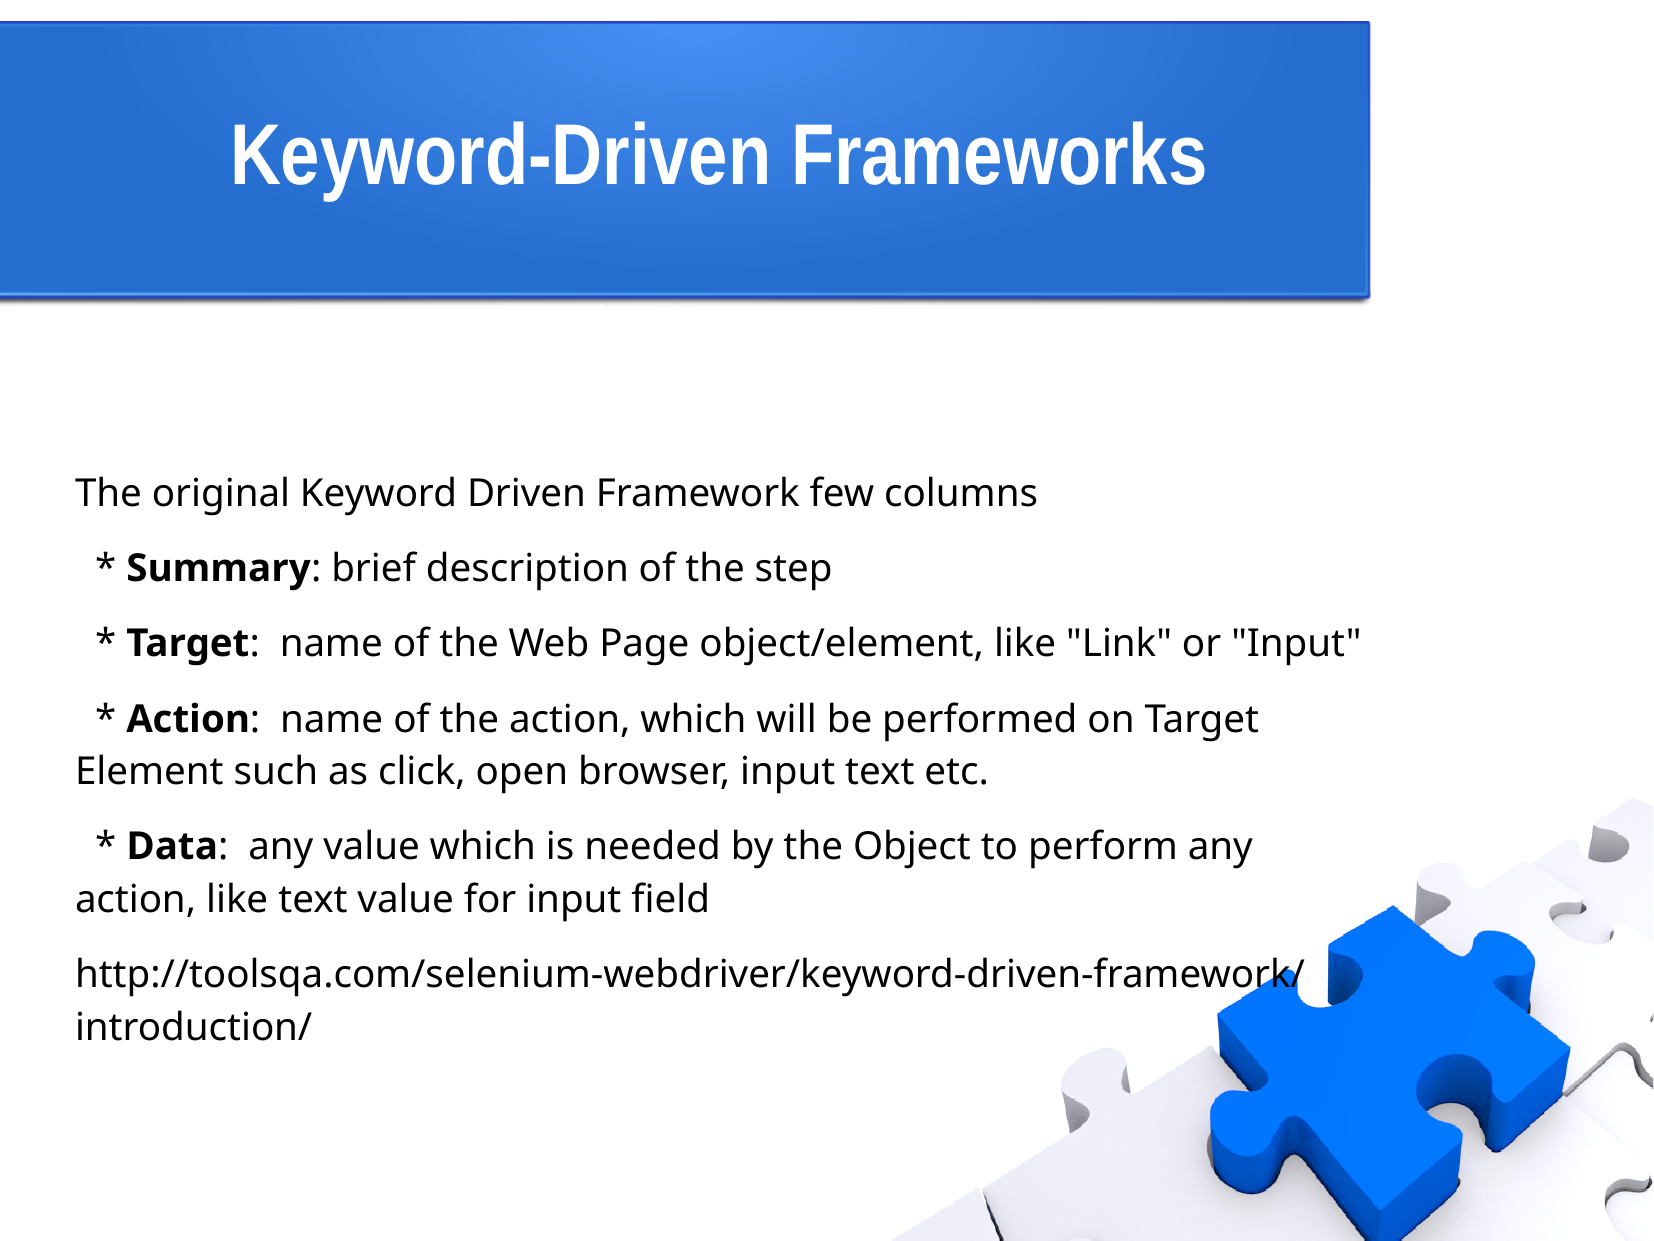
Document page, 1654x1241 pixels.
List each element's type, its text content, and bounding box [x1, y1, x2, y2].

list The original Keyword Driven Framework few columns * Summary: brief description of the step * Target: name of the Web Page object/element, like "Link" or "Input" * Action: name of the action, which will be performed on Target Element such as click, open browser, input text etc. * Data: any value which is needed by the Object to perform any action, like text value for input field http://toolsqa.com/selenium-webdriver/keyword-driven-framework/introduction/ [75, 390, 1373, 1094]
picture [872, 655, 1654, 1241]
picture [0, 21, 1375, 307]
title Keyword-Driven Frameworks [82, 49, 1356, 257]
